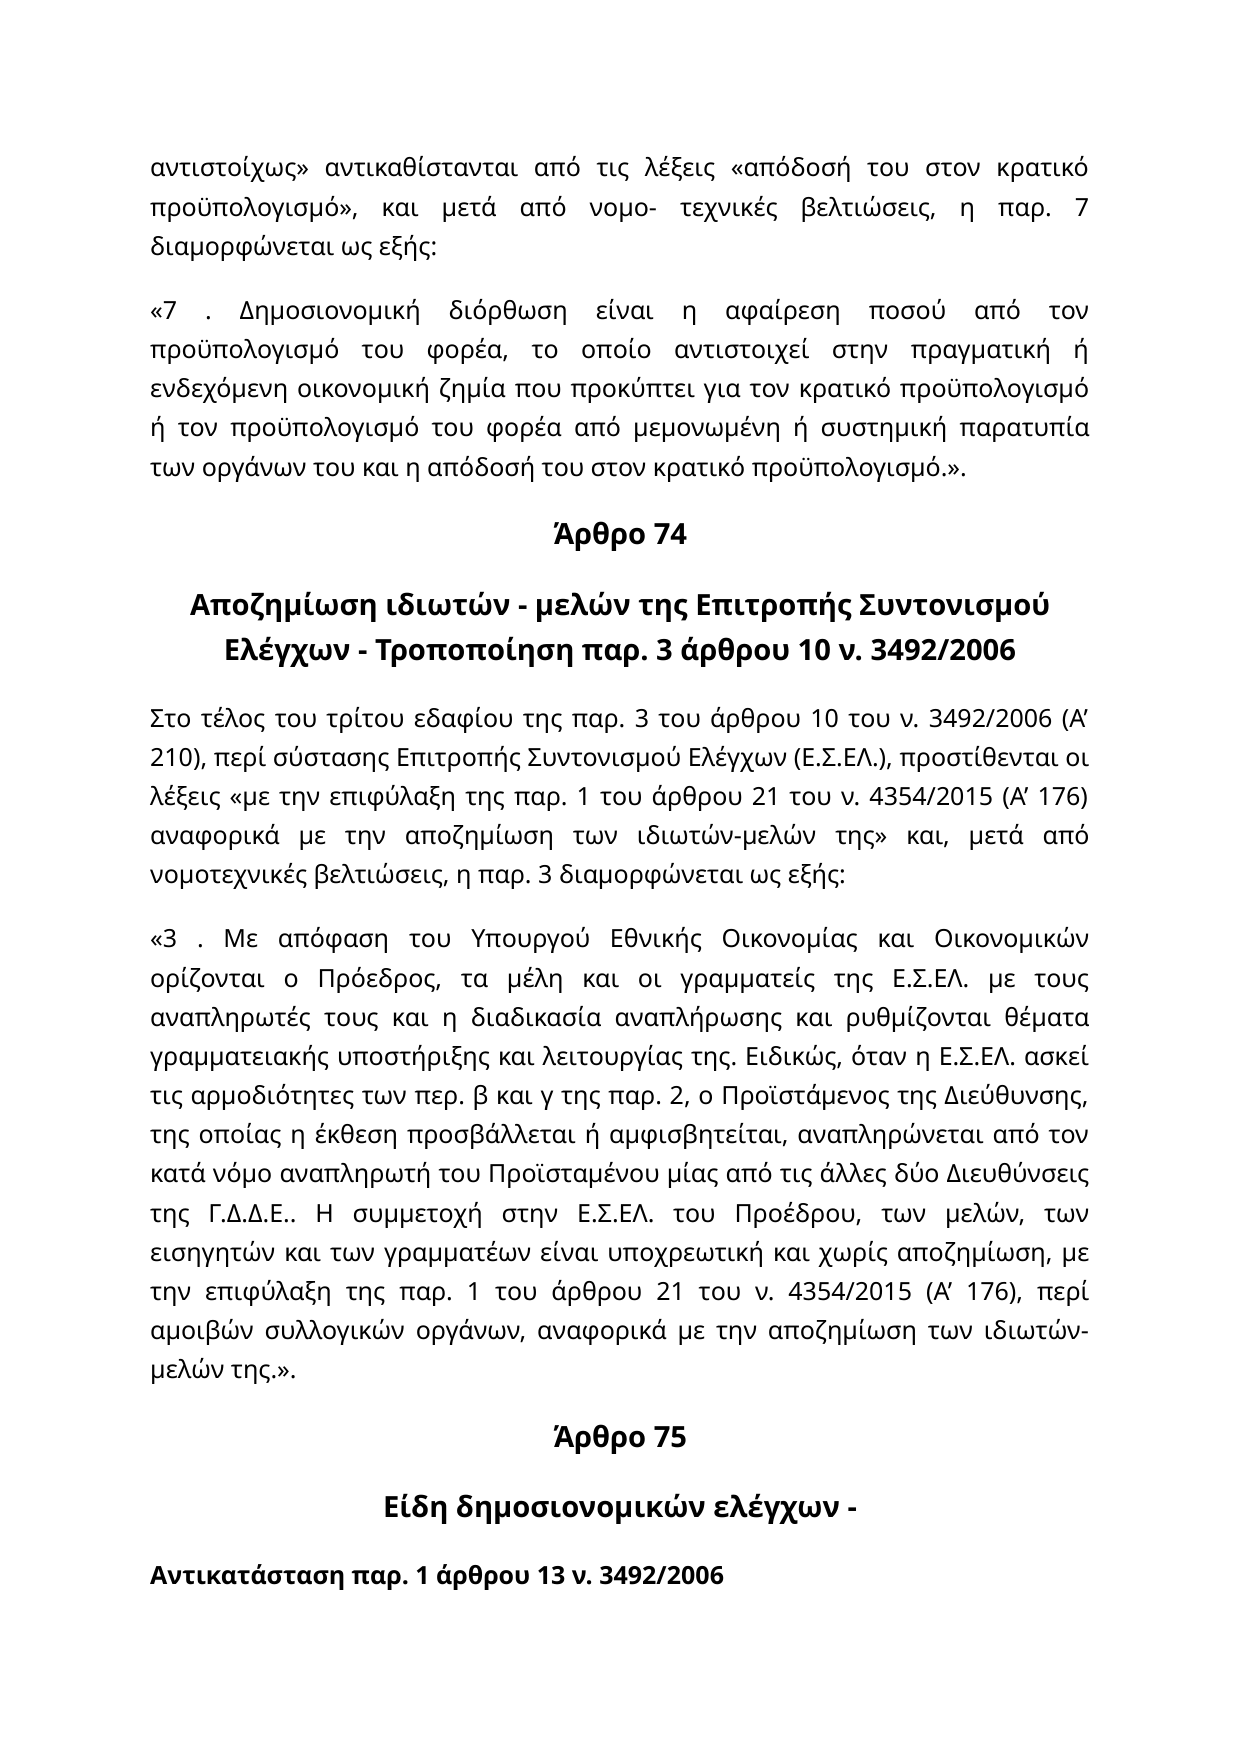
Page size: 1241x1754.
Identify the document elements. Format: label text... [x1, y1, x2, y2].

text Αντικατάσταση παρ. 1 άρθρου 13 ν. 3492/2006 [150, 1557, 1090, 1591]
subtitle Άρθρο 74 [150, 513, 1090, 553]
subtitle Αποζημίωση ιδιωτών - μελών της Επιτροπής Συντονισμού Ελέγχων - Τροποποίηση παρ. 3 άρθρου 10 ν. 3492/2006 [150, 584, 1090, 669]
subtitle Είδη δημοσιονομικών ελέγχων - [150, 1487, 1090, 1526]
text «3 . Με απόφαση του Υπουργού Εθνικής Οικονομίας και Οικονομικών ορίζονται ο Πρόεδρος, τα μέλη και οι γραμματείς της Ε.Σ.ΕΛ. με τους αναπληρωτές τους και η διαδικασία αναπλήρωσης και ρυθμίζονται θέματα γραμματειακής υποστήριξης και λειτουργίας της. Ειδικώς, όταν η Ε.Σ.ΕΛ. ασκεί τις αρμοδιότητες των περ. β και γ της παρ. 2, ο Προϊστάμενος της Διεύθυνσης, της οποίας η έκθεση προσβάλλεται ή αμφισβητείται, αναπληρώνεται από τον κατά νόμο αναπληρωτή του Προϊσταμένου μίας από τις άλλες δύο Διευθύνσεις της Γ.Δ.Δ.Ε.. Η συμμετοχή στην Ε.Σ.ΕΛ. του Προέδρου, των μελών, των εισηγητών και των γραμματέων είναι υποχρεωτική και χωρίς αποζημίωση, με την επιφύλαξη της παρ. 1 του άρθρου 21 του ν. 4354/2015 (Α’ 176), περί αμοιβών συλλογικών οργάνων, αναφορικά με την αποζημίωση των ιδιωτών- μελών της.». [150, 921, 1090, 1386]
text «7 . Δημοσιονομική διόρθωση είναι η αφαίρεση ποσού από τον προϋπολογισμό του φορέα, το οποίο αντιστοιχεί στην πραγματική ή ενδεχόμενη οικονομική ζημία που προκύπτει για τον κρατικό προϋπολογισμό ή τον προϋπολογισμό του φορέα από μεμονωμένη ή συστημική παρατυπία των οργάνων του και η απόδοσή του στον κρατικό προϋπολογισμό.». [150, 292, 1090, 483]
text Στο τέλος του τρίτου εδαφίου της παρ. 3 του άρθρου 10 του ν. 3492/2006 (Α’ 210), περί σύστασης Επιτροπής Συντονισμού Ελέγχων (Ε.Σ.ΕΛ.), προστίθενται οι λέξεις «με την επιφύλαξη της παρ. 1 του άρθρου 21 του ν. 4354/2015 (Α’ 176) αναφορικά με την αποζημίωση των ιδιωτών-μελών της» και, μετά από νομοτεχνικές βελτιώσεις, η παρ. 3 διαμορφώνεται ως εξής: [150, 700, 1090, 891]
subtitle Άρθρο 75 [150, 1416, 1090, 1456]
text αντιστοίχως» αντικαθίστανται από τις λέξεις «απόδοσή του στον κρατικό προϋπολογισμό», και μετά από νομο- τεχνικές βελτιώσεις, η παρ. 7 διαμορφώνεται ως εξής: [150, 150, 1090, 262]
